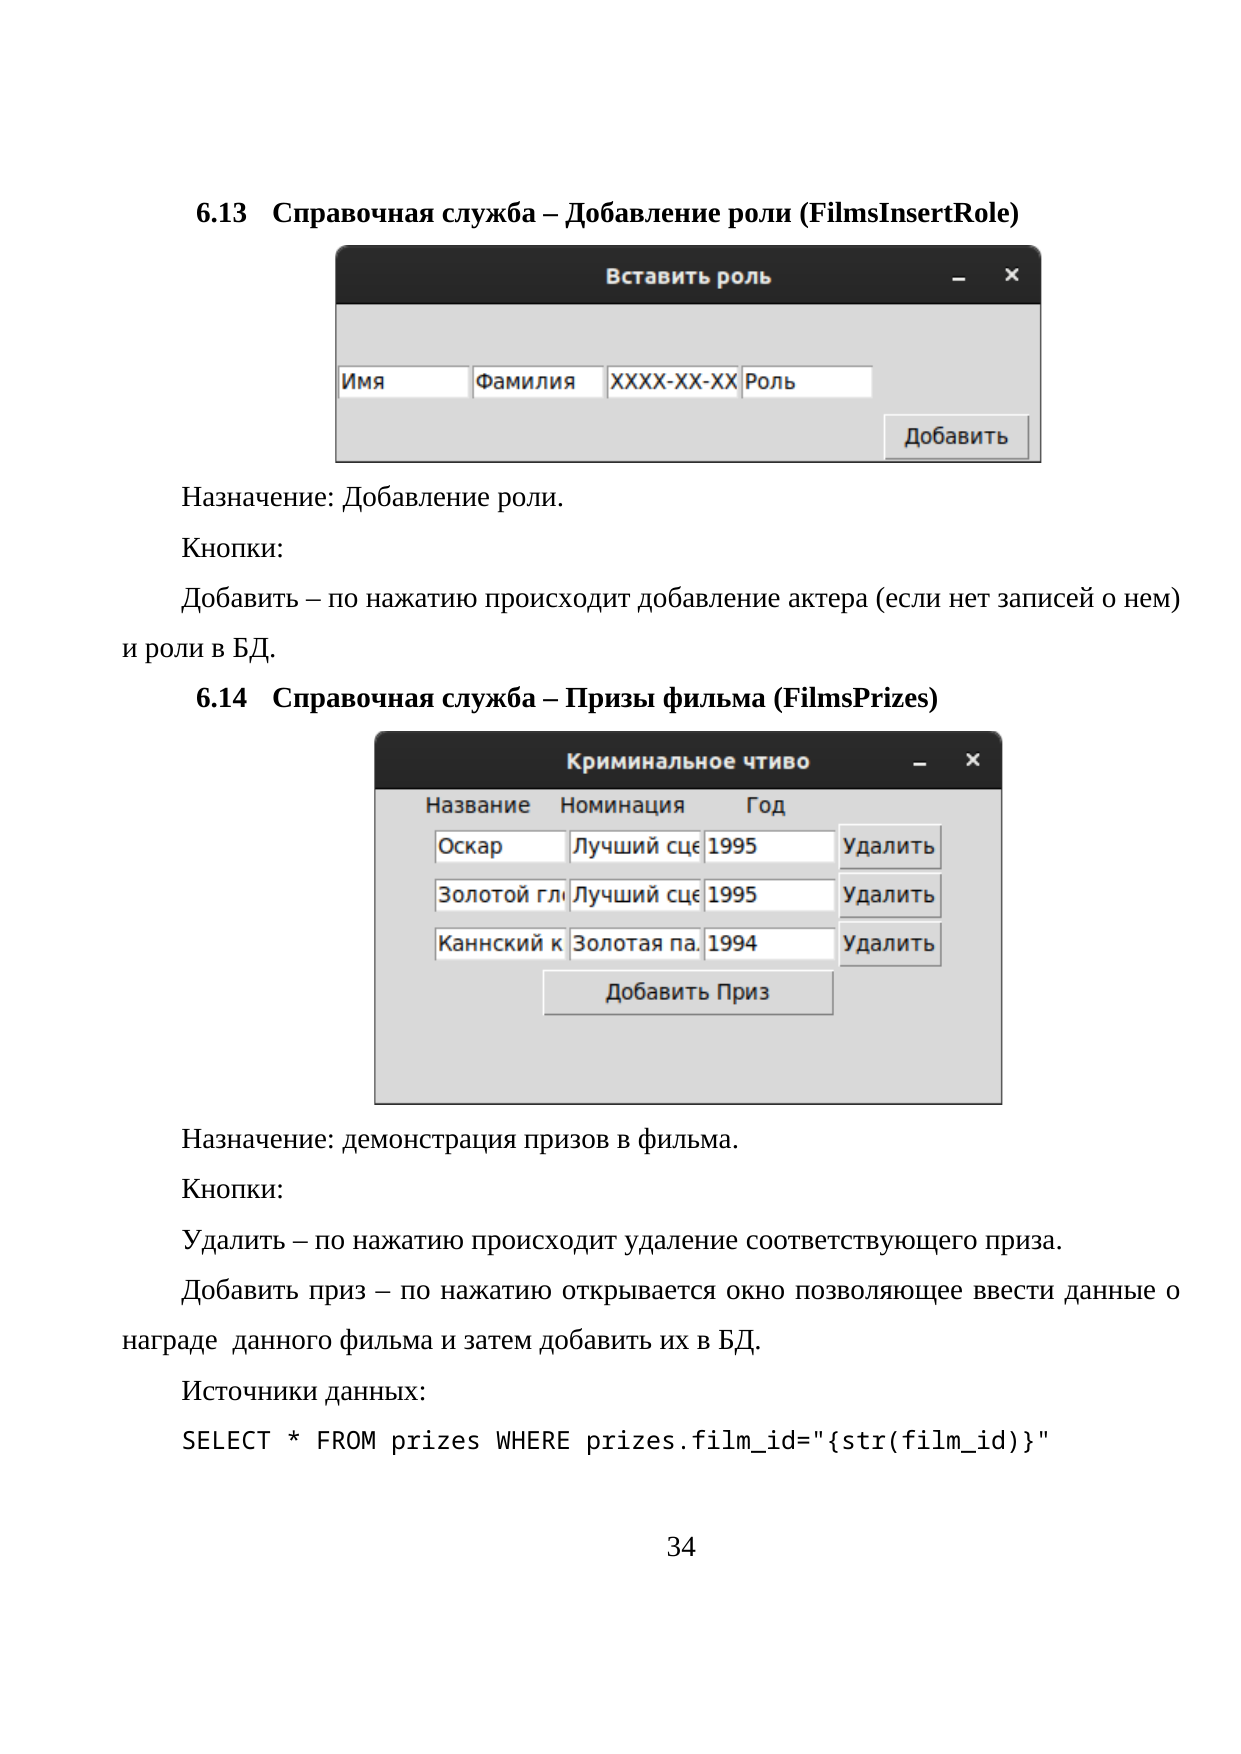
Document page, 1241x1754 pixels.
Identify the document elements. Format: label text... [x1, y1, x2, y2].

text Кнопки: [122, 530, 1181, 563]
text Кнопки: [122, 1171, 1181, 1205]
text Добавить приз – по нажатию открывается окно позволяющее ввести данные о награде данного фильма и затем добавить их в БД. [122, 1272, 1181, 1356]
picture [335, 245, 1042, 463]
subtitle Справочная служба – Призы фильма (FilmsPrizes) [196, 681, 1181, 714]
text Добавить – по нажатию происходит добавление актера (если нет записей о нем) и роли в БД. [122, 580, 1181, 664]
text Назначение: демонстрация призов в фильма. [122, 1121, 1181, 1155]
subtitle Справочная служба – Добавление роли (FilmsInsertRole) [196, 195, 1181, 229]
picture [374, 731, 1003, 1105]
text Назначение: Добавление роли. [122, 479, 1181, 513]
text SELECT * FROM prizes WHERE prizes.film_id="{str(film_id)}" [122, 1423, 1181, 1457]
text Источники данных: [122, 1373, 1181, 1406]
text Удалить – по нажатию происходит удаление соответствующего приза. [122, 1222, 1181, 1255]
